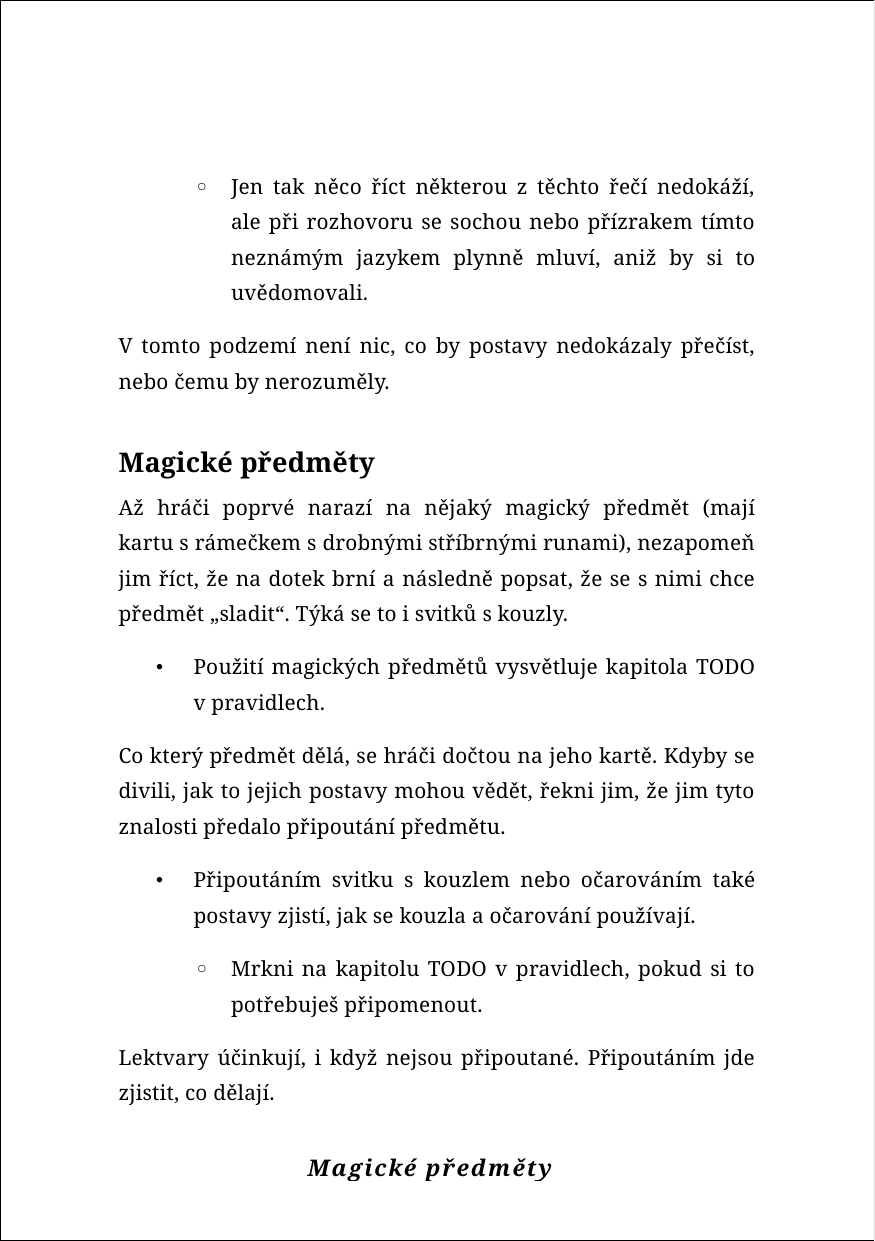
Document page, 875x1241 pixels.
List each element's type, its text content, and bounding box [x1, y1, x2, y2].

text Co který předmět dělá, se hráči dočtou na jeho kartě. Kdyby se divili, jak to jejich postavy mohou vědět, řekni jim, že jim tyto znalosti předalo připoutání předmětu. [118, 741, 756, 841]
text V tomto podzemí není nic, co by postavy nedokázaly přečíst, nebo čemu by nerozuměly. [118, 332, 756, 396]
list Použití magických předmětů vysvětluje kapitola TODO v pravidlech. [156, 652, 756, 716]
text Až hráči poprvé narazí na nějaký magický předmět (mají kartu s rámečkem s drobnými stříbrnými runami), nezapomeň jim říct, že na dotek brní a následně popsat, že se s nimi chce předmět „sladit“. Týká se to i svitků s kouzly. [118, 493, 756, 628]
list Jen tak něco říct některou z těchto řečí nedokáží, ale při rozhovoru se sochou nebo přízrakem tímto neznámým jazykem plynně mluví, aniž by si to uvědomovali. [193, 172, 756, 307]
text Lektvary účinkují, i když nejsou připoutané. Připoutáním jde zjistit, co dělají. [118, 1043, 756, 1107]
list Připoutáním svitku s kouzlem nebo očarováním také postavy zjistí, jak se kouzla a očarování používají. [156, 865, 756, 929]
list Mrkni na kapitolu TODO v pravidlech, pokud si to potřebuješ připomenout. [193, 954, 756, 1018]
subtitle Magické předměty [118, 444, 756, 481]
